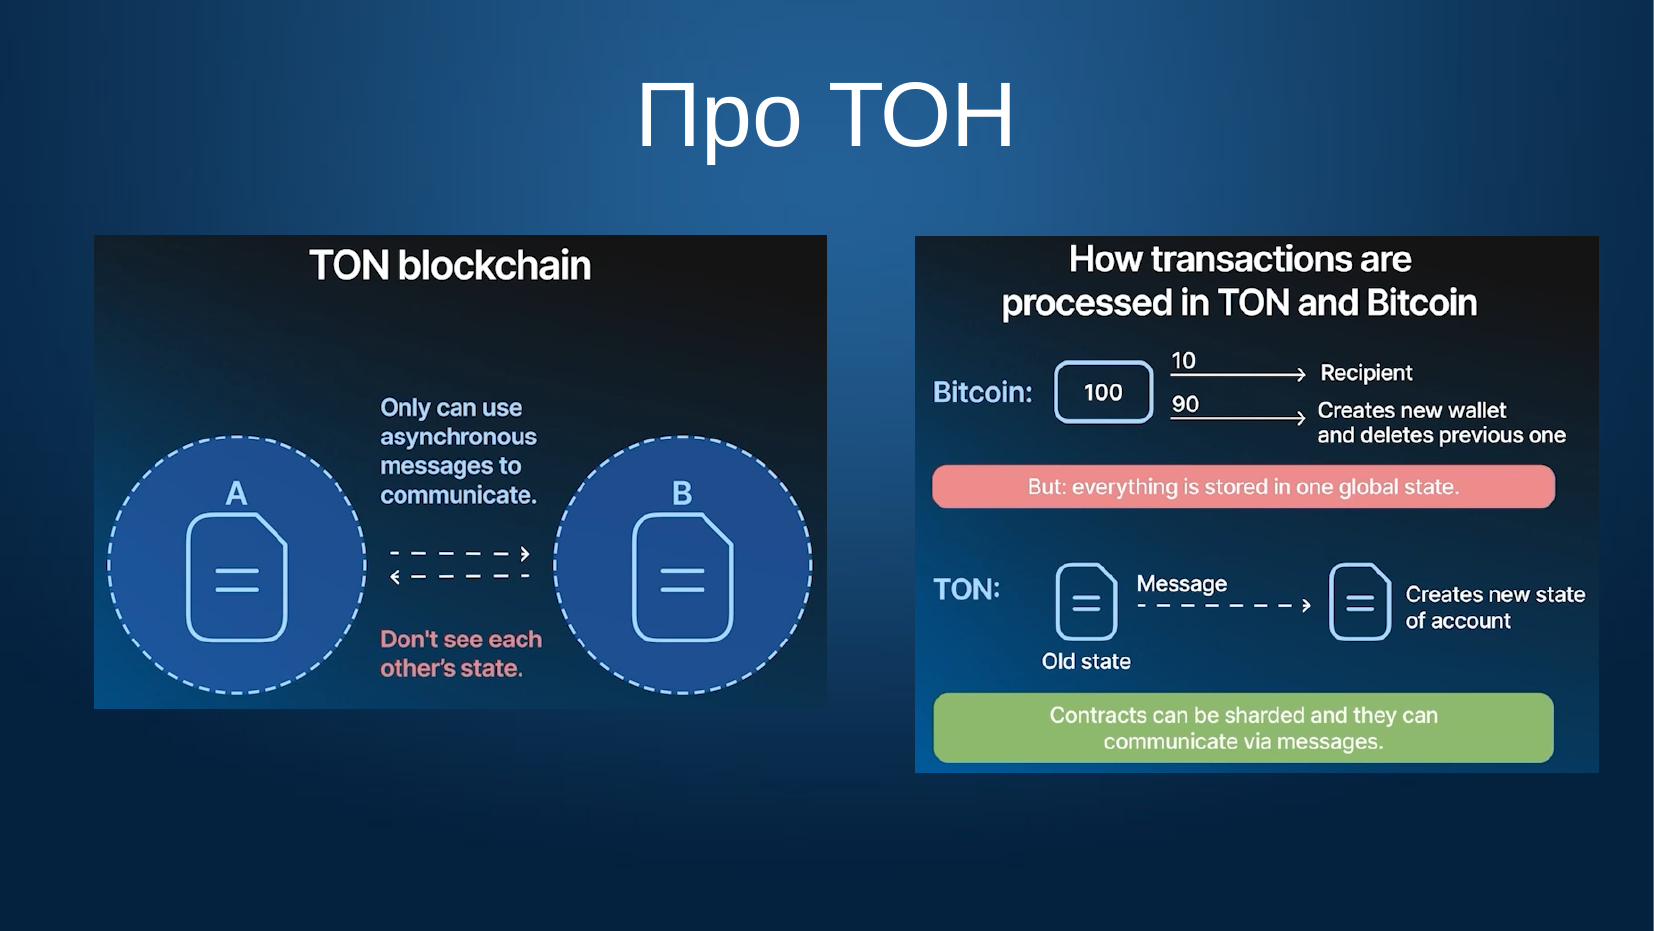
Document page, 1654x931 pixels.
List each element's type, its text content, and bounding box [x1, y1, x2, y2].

title Про ТОН [82, 37, 1571, 193]
picture [0, 0, 1654, 931]
